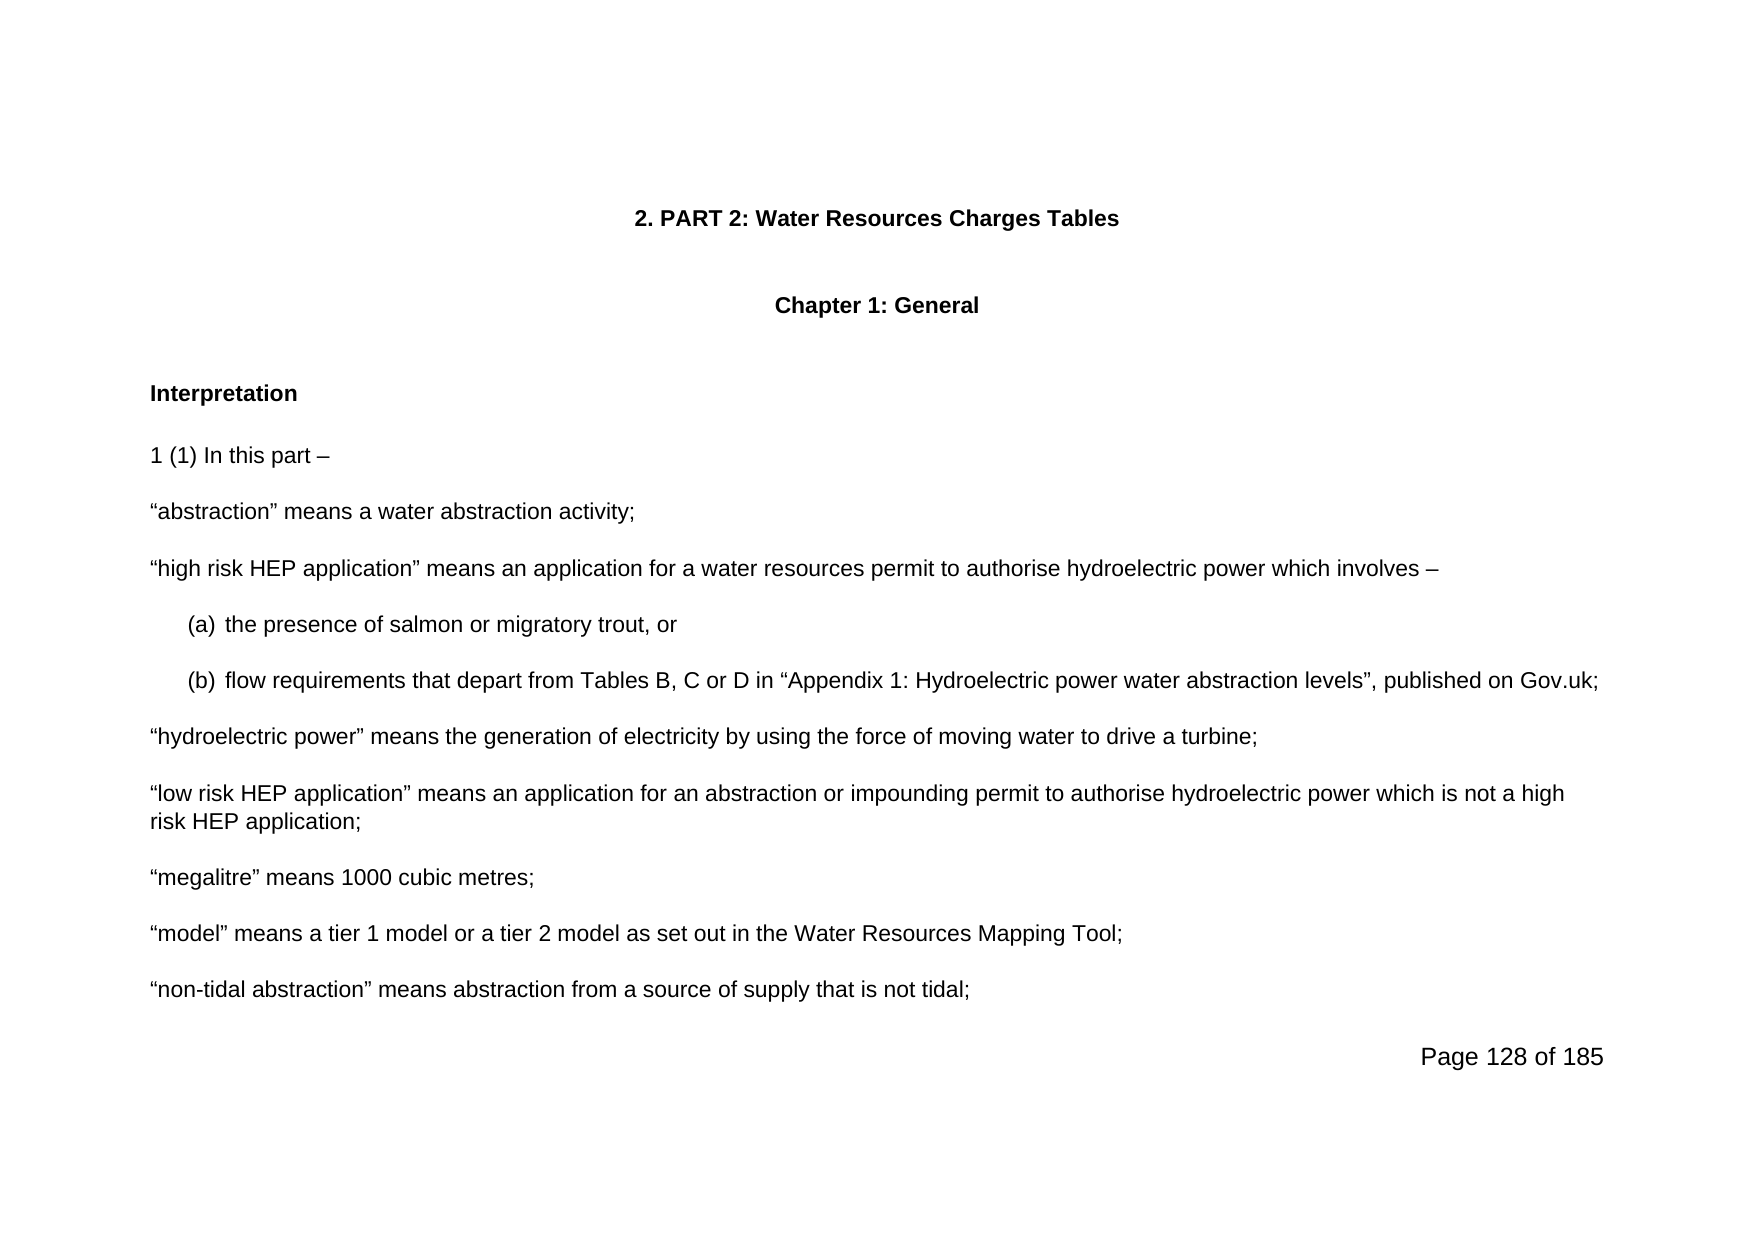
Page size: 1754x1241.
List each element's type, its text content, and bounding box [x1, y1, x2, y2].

list the presence of salmon or migratory trout, or [187, 611, 1604, 637]
text “low risk HEP application” means an application for an abstraction or impounding permit to authorise hydroelectric power which is not a high risk HEP application; [150, 779, 1604, 834]
text “hydroelectric power” means the generation of electricity by using the force of moving water to drive a turbine; [150, 723, 1604, 749]
text 1 (1) In this part – [150, 442, 1604, 468]
subtitle PART 2: Water Resources Charges Tables [150, 204, 1604, 231]
text “model” means a tier 1 model or a tier 2 model as set out in the Water Resources Mapping Tool; [150, 920, 1604, 946]
subtitle Interpretation [150, 379, 1604, 406]
text “megalitre” means 1000 cubic metres; [150, 864, 1604, 890]
text “non-tidal abstraction” means abstraction from a source of supply that is not tidal; [150, 976, 1604, 1003]
text “high risk HEP application” means an application for a water resources permit to authorise hydroelectric power which involves – [150, 554, 1604, 581]
list flow requirements that depart from Tables B, C or D in “Appendix 1: Hydroelectric power water abstraction levels”, published on Gov.uk; [187, 667, 1604, 693]
text “abstraction” means a water abstraction activity; [150, 498, 1604, 524]
subtitle Chapter 1: General [150, 292, 1604, 318]
